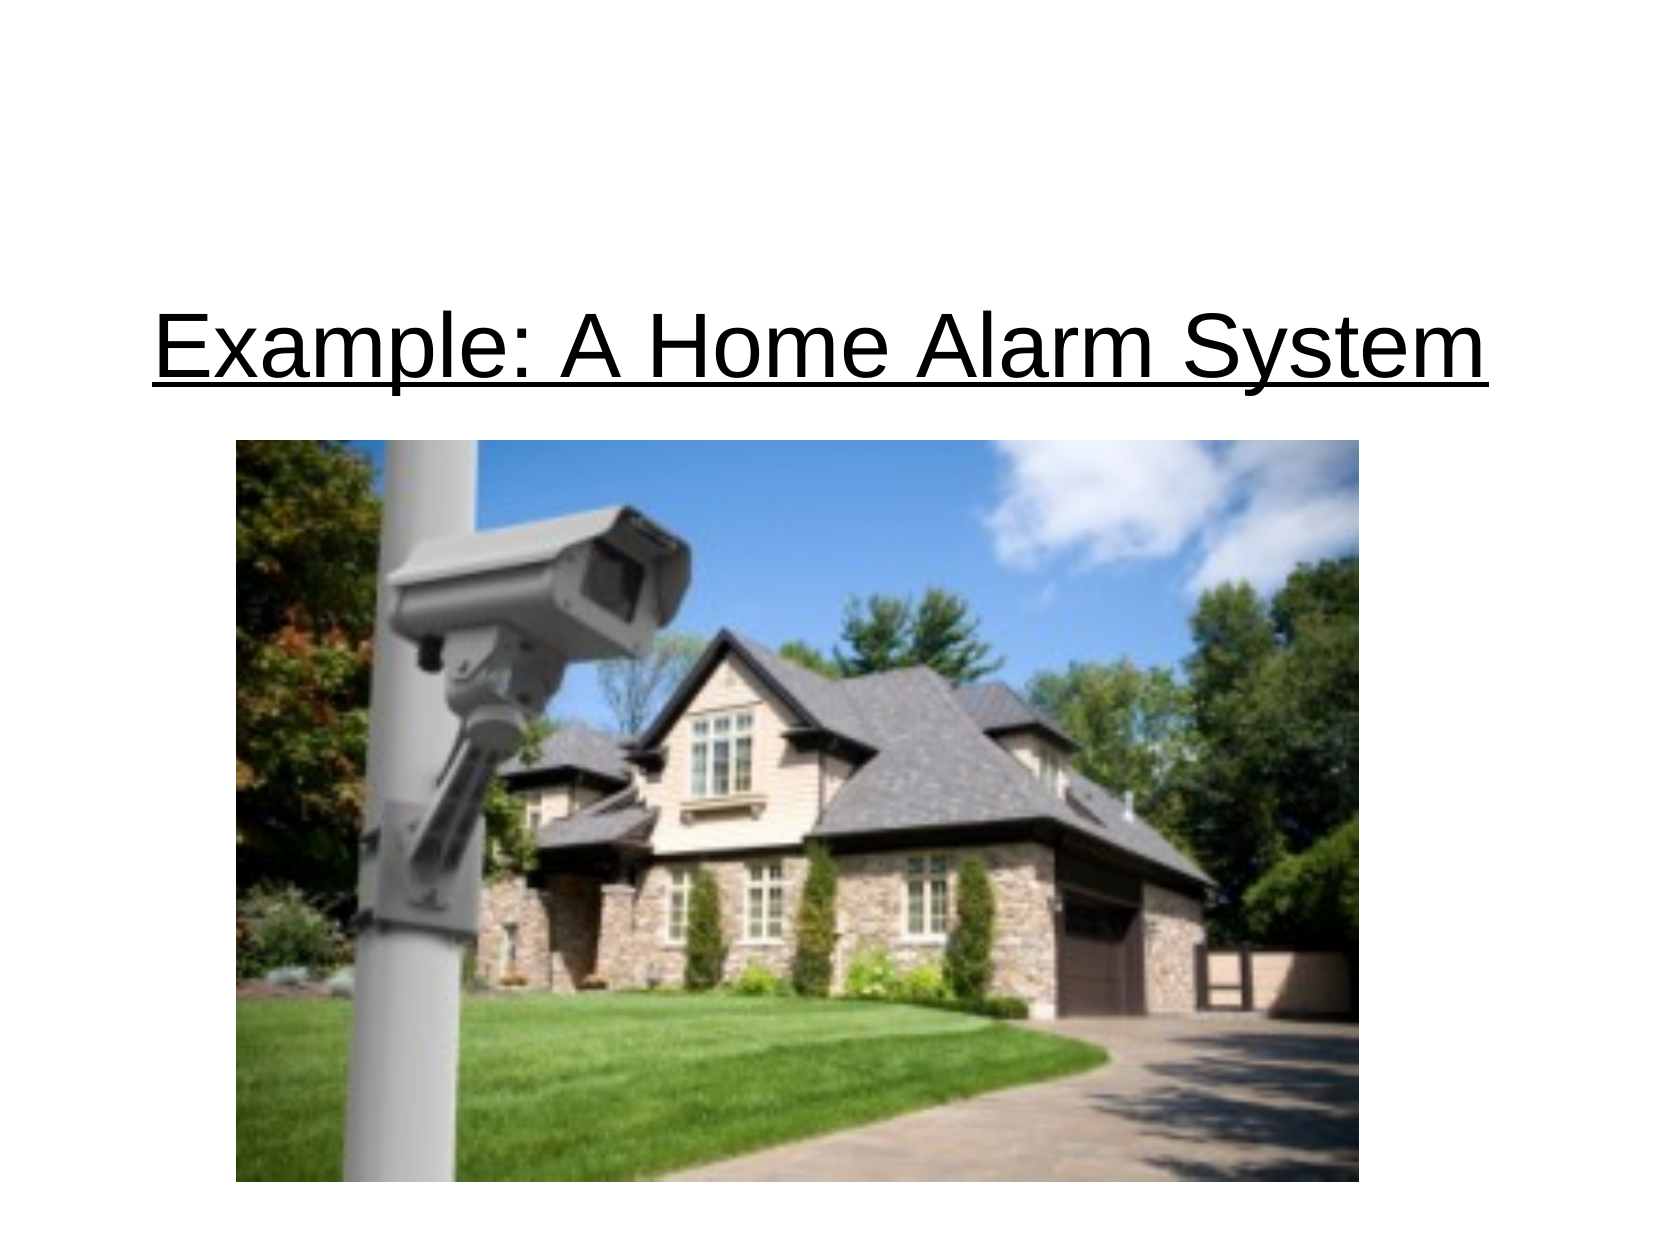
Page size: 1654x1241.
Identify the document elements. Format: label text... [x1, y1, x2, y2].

picture [236, 440, 1359, 1182]
title Example: A Home Alarm System [76, 241, 1565, 449]
